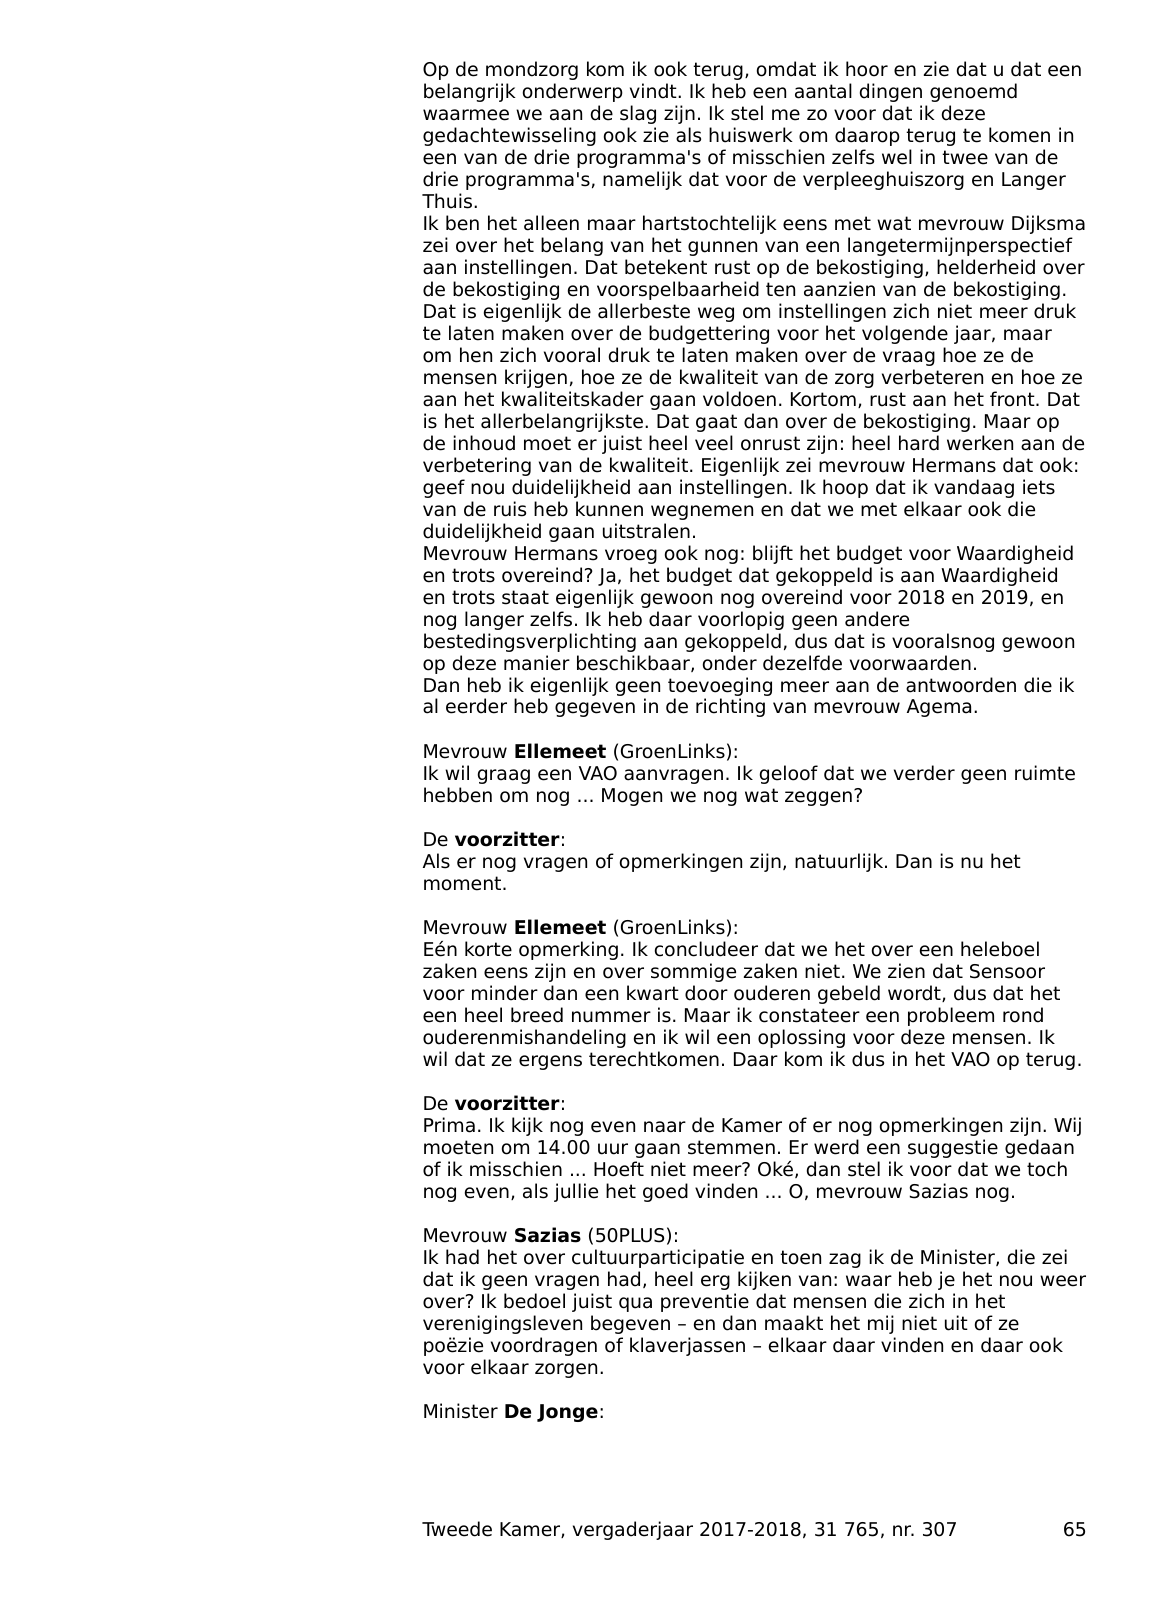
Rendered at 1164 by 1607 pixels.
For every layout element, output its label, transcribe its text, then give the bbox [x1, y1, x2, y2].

text Ik ben het alleen maar hartstochtelijk eens met wat mevrouw Dijksma zei over het belang van het gunnen van een langetermijnperspectief aan instellingen. Dat betekent rust op de bekostiging, helderheid over de bekostiging en voorspelbaarheid ten aanzien van de bekostiging. Dat is eigenlijk de allerbeste weg om instellingen zich niet meer druk te laten maken over de budgettering voor het volgende jaar, maar om hen zich vooral druk te laten maken over de vraag hoe ze de mensen krijgen, hoe ze de kwaliteit van de zorg verbeteren en hoe ze aan het kwaliteitskader gaan voldoen. Kortom, rust aan het front. Dat is het allerbelangrijkste. Dat gaat dan over de bekostiging. Maar op de inhoud moet er juist heel veel onrust zijn: heel hard werken aan de verbetering van de kwaliteit. Eigenlijk zei mevrouw Hermans dat ook: geef nou duidelijkheid aan instellingen. Ik hoop dat ik vandaag iets van de ruis heb kunnen wegnemen en dat we met elkaar ook die duidelijkheid gaan uitstralen. [422, 213, 1087, 543]
text Als er nog vragen of opmerkingen zijn, natuurlijk. Dan is nu het moment. [422, 851, 1087, 895]
text Mevrouw Ellemeet (GroenLinks): [422, 741, 1087, 763]
text Dan heb ik eigenlijk geen toevoeging meer aan de antwoorden die ik al eerder heb gegeven in de richting van mevrouw Agema. [422, 674, 1087, 718]
text De voorzitter: [422, 1093, 1087, 1115]
text Prima. Ik kijk nog even naar de Kamer of er nog opmerkingen zijn. Wij moeten om 14.00 uur gaan stemmen. Er werd een suggestie gedaan of ik misschien ... Hoeft niet meer? Oké, dan stel ik voor dat we toch nog even, als jullie het goed vinden ... O, mevrouw Sazias nog. [422, 1115, 1087, 1203]
text Ik had het over cultuurparticipatie en toen zag ik de Minister, die zei dat ik geen vragen had, heel erg kijken van: waar heb je het nou weer over? Ik bedoel juist qua preventie dat mensen die zich in het verenigingsleven begeven – en dan maakt het mij niet uit of ze poëzie voordragen of klaverjassen – elkaar daar vinden en daar ook voor elkaar zorgen. [422, 1247, 1087, 1379]
text Minister De Jonge: [422, 1401, 1087, 1423]
text De voorzitter: [422, 829, 1087, 851]
text Mevrouw Sazias (50PLUS): [422, 1225, 1087, 1247]
text Mevrouw Ellemeet (GroenLinks): [422, 917, 1087, 939]
text Op de mondzorg kom ik ook terug, omdat ik hoor en zie dat u dat een belangrijk onderwerp vindt. Ik heb een aantal dingen genoemd waarmee we aan de slag zijn. Ik stel me zo voor dat ik deze gedachtewisseling ook zie als huiswerk om daarop terug te komen in een van de drie programma's of misschien zelfs wel in twee van de drie programma's, namelijk dat voor de verpleeghuiszorg en Langer Thuis. [422, 59, 1087, 213]
text Eén korte opmerking. Ik concludeer dat we het over een heleboel zaken eens zijn en over sommige zaken niet. We zien dat Sensoor voor minder dan een kwart door ouderen gebeld wordt, dus dat het een heel breed nummer is. Maar ik constateer een probleem rond ouderenmishandeling en ik wil een oplossing voor deze mensen. Ik wil dat ze ergens terechtkomen. Daar kom ik dus in het VAO op terug. [422, 939, 1087, 1071]
text Mevrouw Hermans vroeg ook nog: blijft het budget voor Waardigheid en trots overeind? Ja, het budget dat gekoppeld is aan Waardigheid en trots staat eigenlijk gewoon nog overeind voor 2018 en 2019, en nog langer zelfs. Ik heb daar voorlopig geen andere bestedingsverplichting aan gekoppeld, dus dat is vooralsnog gewoon op deze manier beschikbaar, onder dezelfde voorwaarden. [422, 543, 1087, 674]
text Ik wil graag een VAO aanvragen. Ik geloof dat we verder geen ruimte hebben om nog ... Mogen we nog wat zeggen? [422, 763, 1087, 807]
